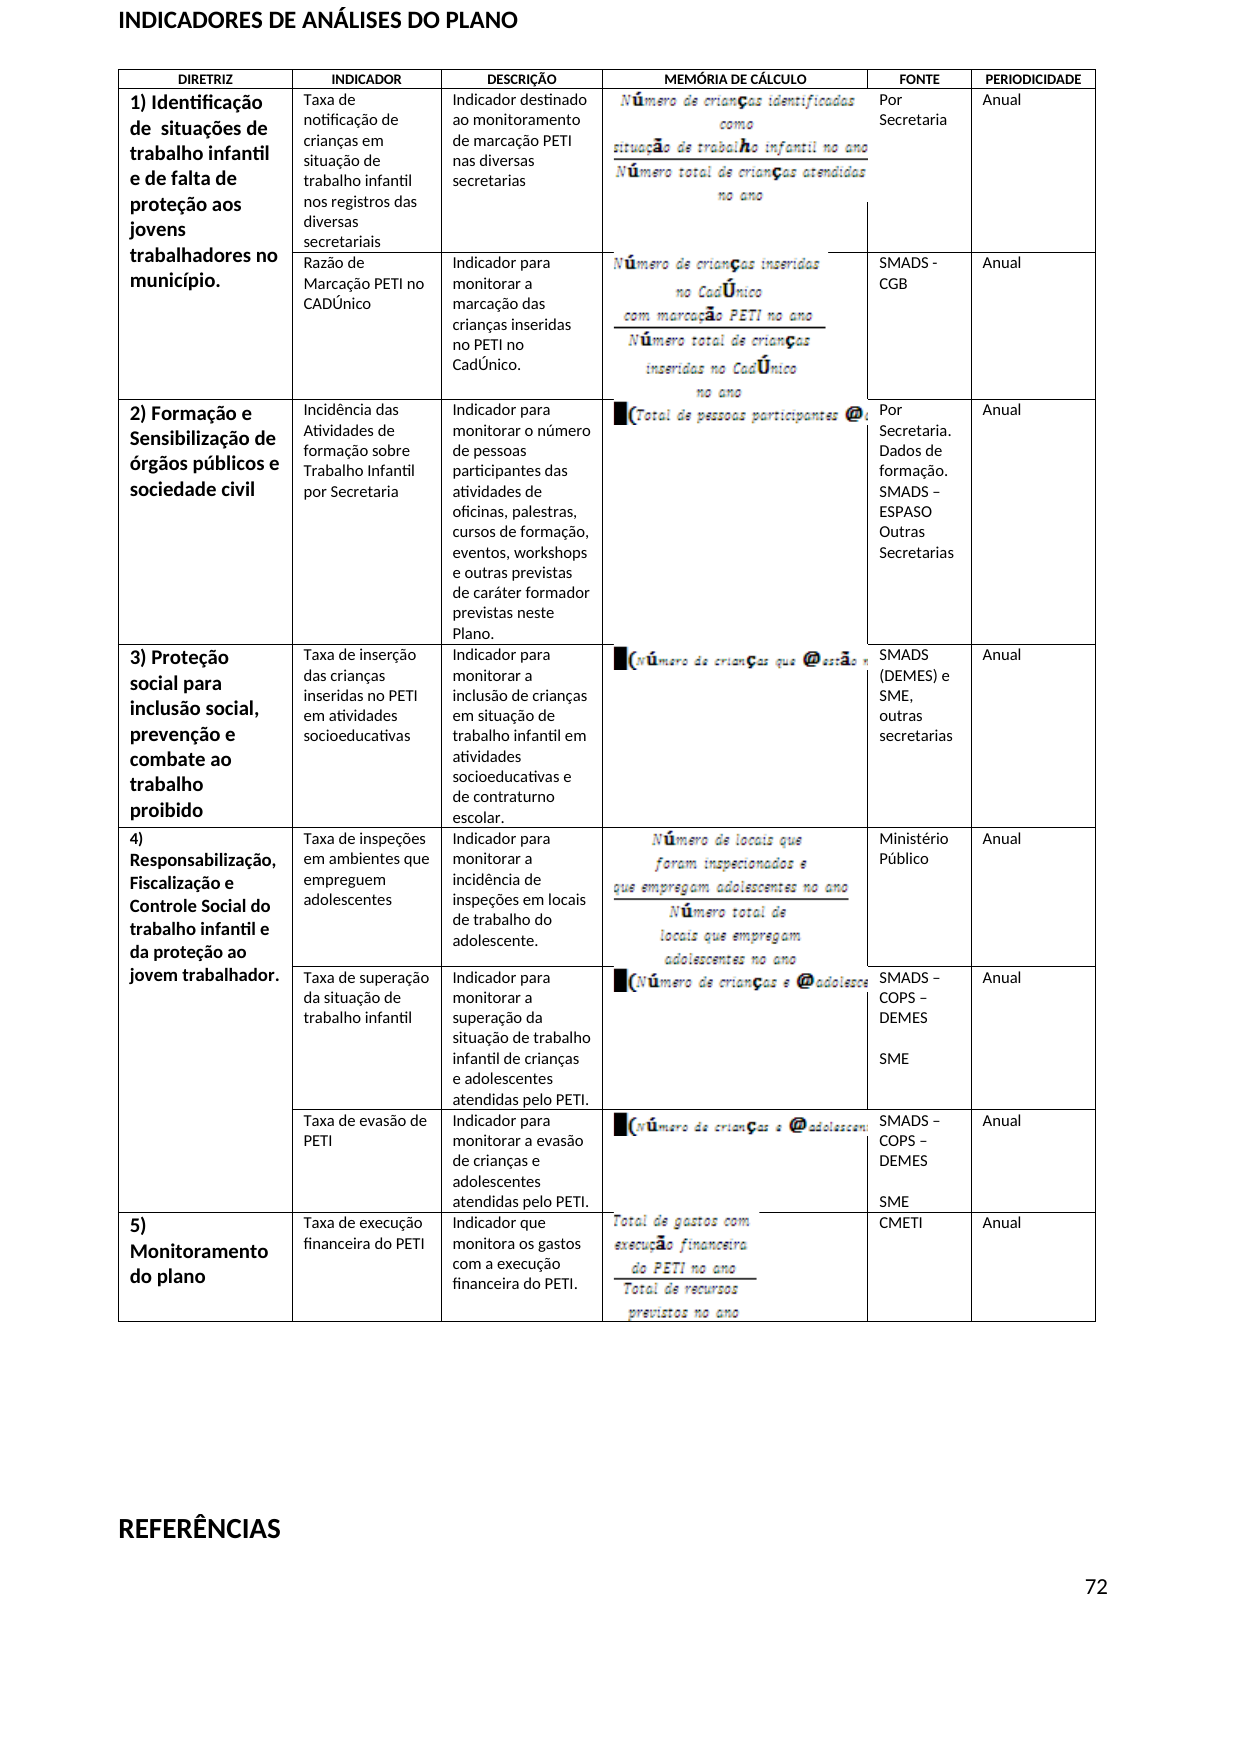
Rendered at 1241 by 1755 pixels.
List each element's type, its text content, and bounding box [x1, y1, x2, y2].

table_cell Taxa de inserção das crianças inseridas no PETI em atividades socioeducativas [293, 645, 441, 827]
table_cell Razão de Marcação PETI no CADÚnico [293, 253, 441, 399]
table_cell 5) Monitoramento do plano [119, 1213, 292, 1321]
table_cell SMADS – COPS – DEMES SME [868, 967, 971, 1109]
table_cell Anual [972, 400, 1095, 643]
table_cell 4) Responsabilização, Fiscalização e Controle Social do trabalho infantil e da proteção ao jovem trabalhador. [119, 828, 292, 1212]
table_cell [603, 253, 613, 399]
table_cell [829, 253, 867, 399]
table_cell [852, 828, 867, 966]
table_header INDICADOR [293, 70, 441, 88]
table_cell Taxa de notificação de crianças em situação de trabalho infantil nos registros das diversas secretariais [293, 89, 441, 252]
table_cell Indicador para monitorar a evasão de crianças e adolescentes atendidas pelo PETI. [442, 1110, 602, 1212]
table_cell [603, 645, 867, 827]
table_cell 2) Formação e Sensibilização de órgãos públicos e sociedade civil [119, 400, 292, 643]
table_cell Anual [972, 253, 1095, 399]
table_cell [603, 89, 867, 252]
table_cell Taxa de execução financeira do PETI [293, 1213, 441, 1321]
table_cell Incidência das Atividades de formação sobre Trabalho Infantil por Secretaria [293, 400, 441, 643]
table_cell 3) Proteção social para inclusão social, prevenção e combate ao trabalho proibido [119, 645, 292, 827]
table_cell Anual [972, 828, 1095, 966]
table_cell 1) Identificação de situações de trabalho infantil e de falta de proteção aos jovens trabalhadores no município. [119, 89, 292, 399]
table_cell [603, 400, 867, 643]
table_cell Anual [972, 967, 1095, 1109]
table_header DESCRIÇÃO [442, 70, 602, 88]
table_cell Anual [972, 1213, 1095, 1321]
table_cell SMADS - CGB [868, 253, 971, 399]
table_cell CMETI [868, 1213, 971, 1321]
table_cell Por Secretaria [868, 89, 971, 252]
table_header FONTE [868, 70, 971, 88]
table_cell Taxa de superação da situação de trabalho infantil [293, 967, 441, 1109]
table_cell SMADS – COPS – DEMES SME [868, 1110, 971, 1212]
table_cell Por Secretaria. Dados de formação. SMADS – ESPASO Outras Secretarias [868, 400, 971, 643]
table_cell Ministério Público [868, 828, 971, 966]
table_cell [603, 1110, 867, 1212]
table_header PERIODICIDADE [972, 70, 1095, 88]
table_cell Anual [972, 645, 1095, 827]
subtitle INDICADORES DE ANÁLISES DO PLANO [118, 4, 1122, 35]
table_cell Indicador destinado ao monitoramento de marcação PETI nas diversas secretarias [442, 89, 602, 252]
table_cell Anual [972, 89, 1095, 252]
table_cell Indicador para monitorar o número de pessoas participantes das atividades de oficinas, palestras, cursos de formação, eventos, workshops e outras previstas de caráter formador previstas neste Plano. [442, 400, 602, 643]
table_cell Taxa de evasão de PETI [293, 1110, 441, 1212]
table_cell [603, 967, 867, 1109]
table_cell Indicador para monitorar a inclusão de crianças em situação de trabalho infantil em atividades socioeducativas e de contraturno escolar. [442, 645, 602, 827]
table_cell Indicador que monitora os gastos com a execução financeira do PETI. [442, 1213, 602, 1321]
table_cell [760, 1213, 867, 1321]
table_header MEMÓRIA DE CÁLCULO [603, 70, 867, 88]
table_header DIRETRIZ [119, 70, 292, 88]
table_cell SMADS (DEMES) e SME, outras secretarias [868, 645, 971, 827]
table_cell [603, 828, 613, 966]
table_cell Indicador para monitorar a superação da situação de trabalho infantil de crianças e adolescentes atendidas pelo PETI. [442, 967, 602, 1109]
table_cell Anual [972, 1110, 1095, 1212]
table_cell Indicador para monitorar a incidência de inspeções em locais de trabalho do adolescente. [442, 828, 602, 966]
table_cell Taxa de inspeções em ambientes que empreguem adolescentes [293, 828, 441, 966]
table_cell Indicador para monitorar a marcação das crianças inseridas no PETI no CadÚnico. [442, 253, 602, 399]
text REFERÊNCIAS [118, 1510, 1122, 1545]
table_cell [603, 1213, 613, 1321]
